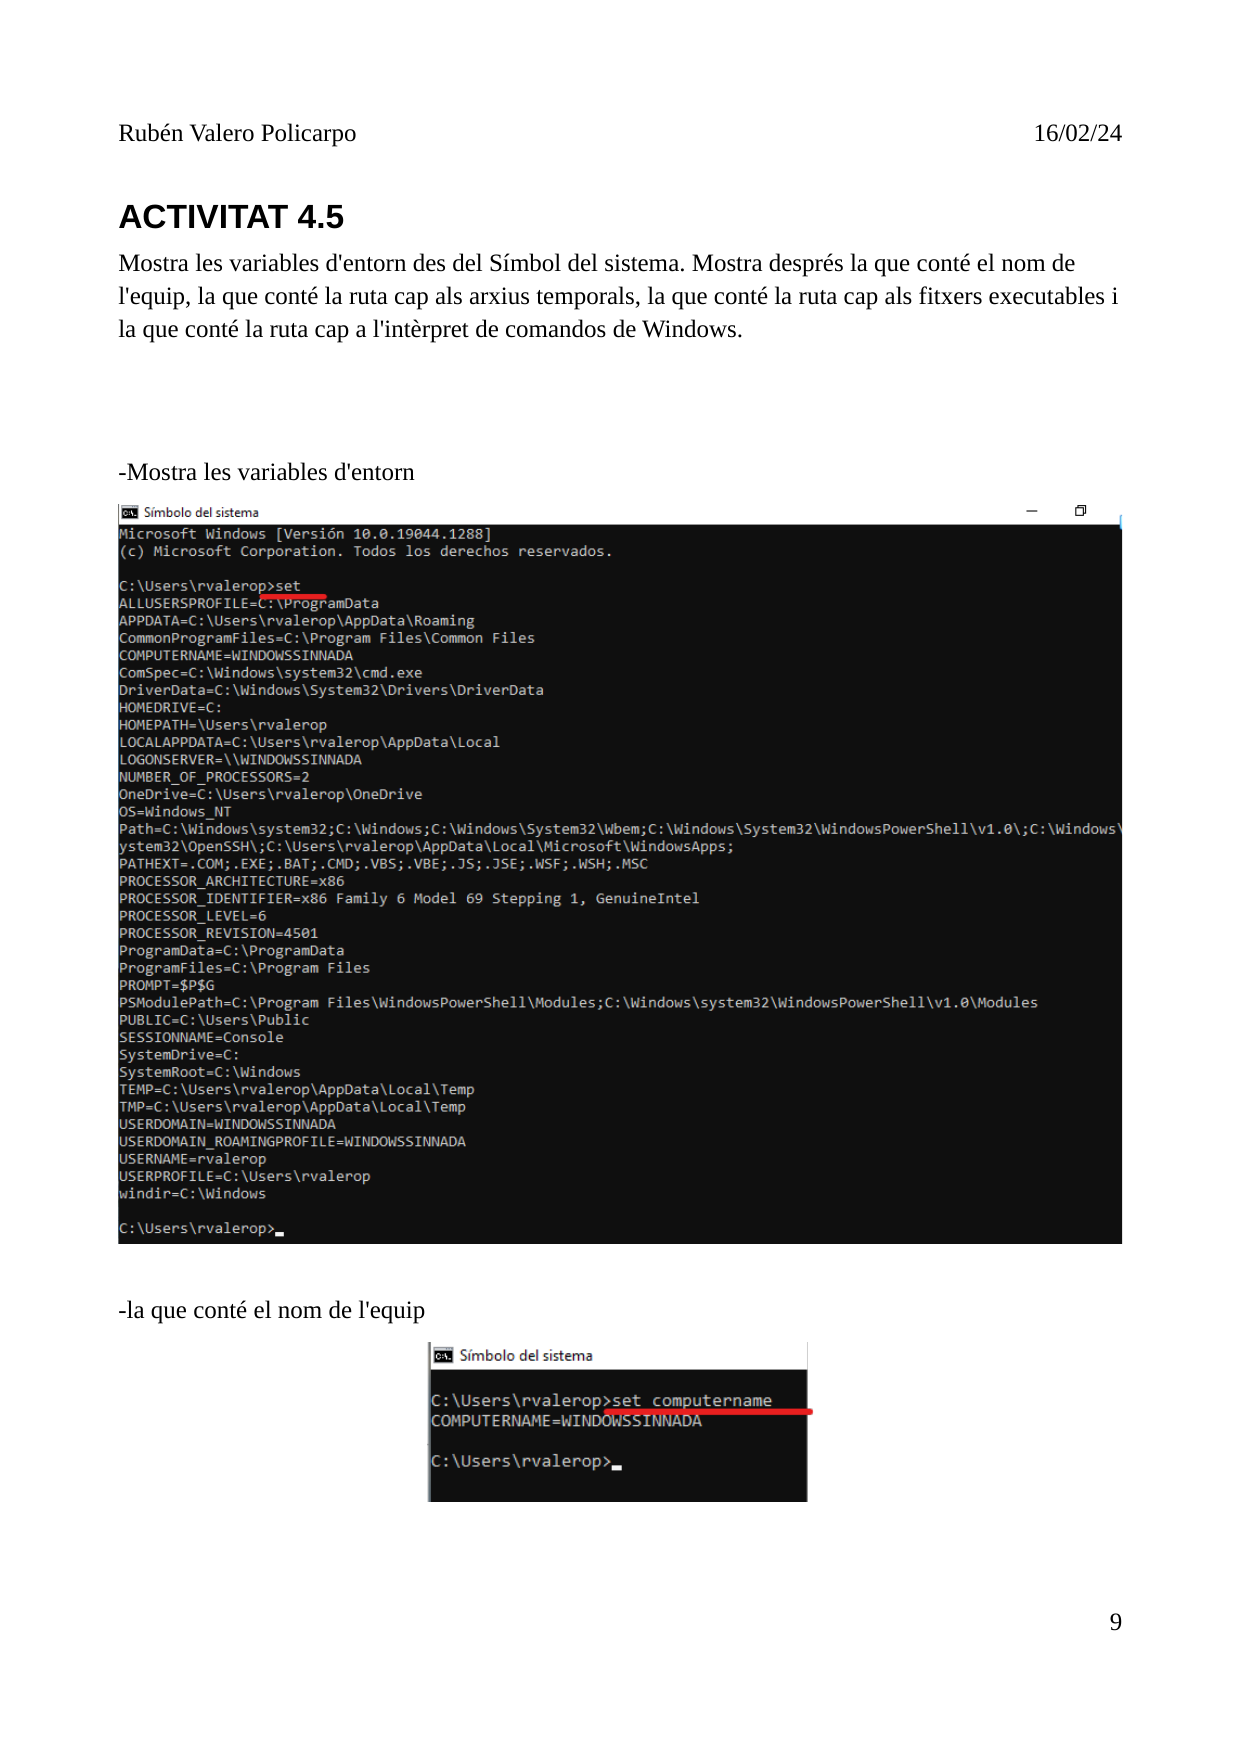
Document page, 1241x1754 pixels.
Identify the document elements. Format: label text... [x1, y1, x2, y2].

text -Mostra les variables d'entorn [118, 457, 1122, 486]
picture [118, 504, 1123, 1244]
subtitle ACTIVITAT 4.5 [118, 197, 1122, 236]
text Mostra les variables d'entorn des del Símbol del sistema. Mostra després la que conté el nom de l'equip, la que conté la ruta cap als arxius temporals, la que conté la ruta cap als fitxers executables i la que conté la ruta cap a l'intèrpret de comandos de Windows. [118, 248, 1122, 343]
picture [427, 1342, 814, 1502]
text -la que conté el nom de l'equip [118, 1295, 1122, 1324]
